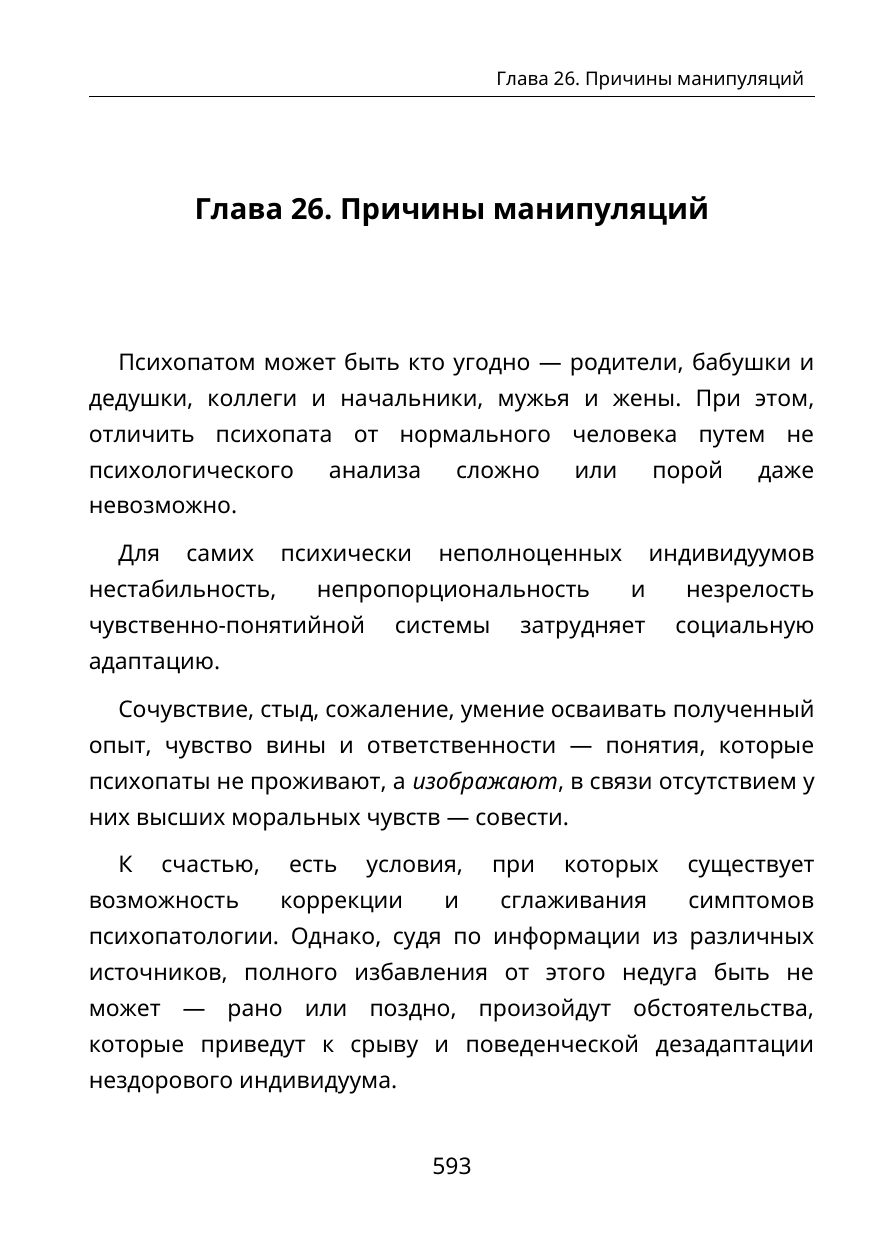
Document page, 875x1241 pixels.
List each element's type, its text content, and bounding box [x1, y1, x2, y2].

subtitle Глава 26. Причины манипуляций [88, 185, 815, 228]
text Для самих психически неполноценных индивидуумов нестабильность, непропорциональность и незрелость чувственно-понятийной системы затрудняет социальную адаптацию. [88, 537, 815, 676]
text Психопатом может быть кто угодно — родители, бабушки и дедушки, коллеги и начальники, мужья и жены. При этом, отличить психопата от нормального человека путем не психологического анализа сложно или порой даже невозможно. [88, 346, 815, 521]
text К счастью, есть условия, при которых существует возможность коррекции и сглаживания симптомов психопатологии. Однако, судя по информации из различных источников, полного избавления от этого недуга быть не может — рано или поздно, произойдут обстоятельства, которые приведут к срыву и поведенческой дезадаптации нездорового индивидуума. [88, 848, 815, 1095]
text Сочувствие, стыд, сожаление, умение осваивать полученный опыт, чувство вины и ответственности — понятия, которые психопаты не проживают, а изображают, в связи отсутствием у них высших моральных чувств — совести. [88, 693, 815, 832]
